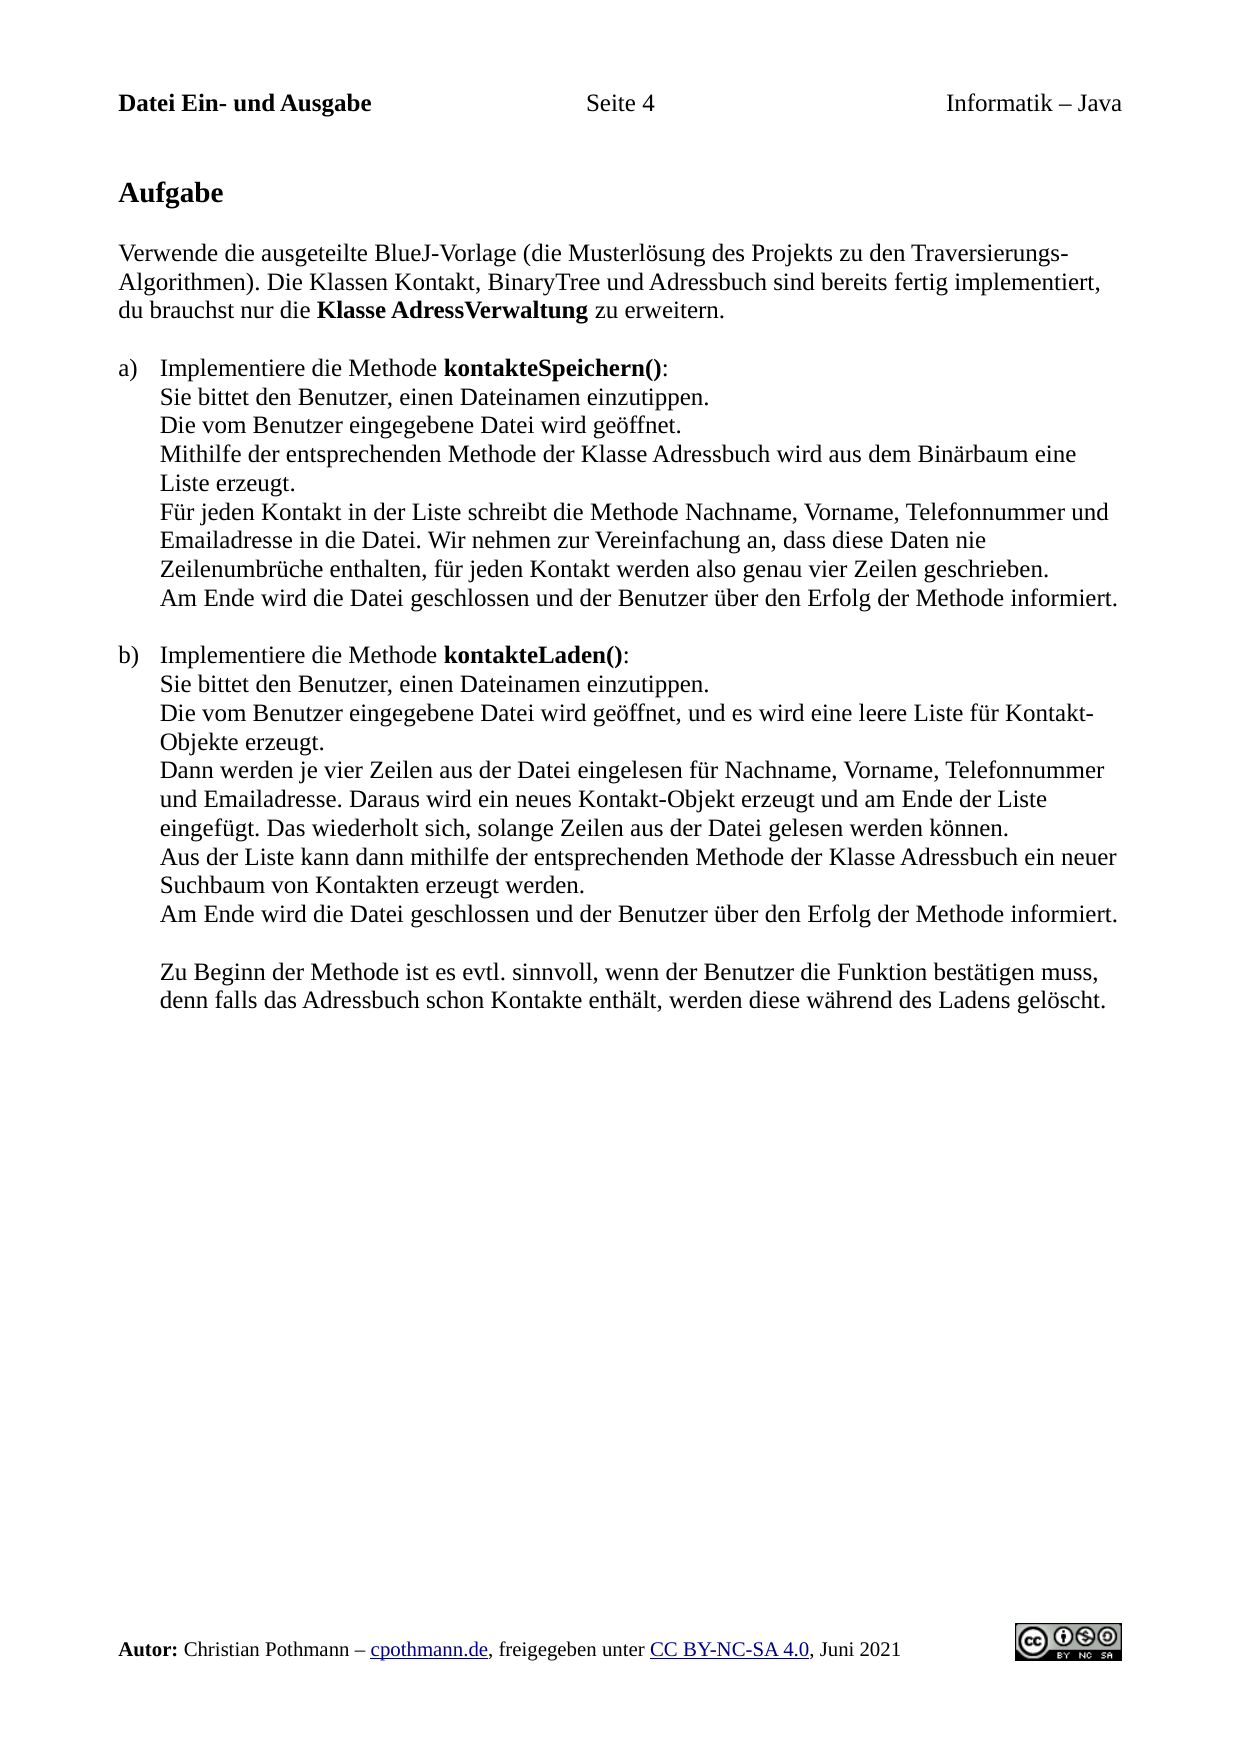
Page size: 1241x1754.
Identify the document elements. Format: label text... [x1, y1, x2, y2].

list Implementiere die Methode kontakteLaden(): Sie bittet den Benutzer, einen Dateinamen einzutippen. Die vom Benutzer eingegebene Datei wird geöffnet, und es wird eine leere Liste für Kontakt-Objekte erzeugt. Dann werden je vier Zeilen aus der Datei eingelesen für Nachname, Vorname, Telefonnummer und Emailadresse. Daraus wird ein neues Kontakt-Objekt erzeugt und am Ende der Liste eingefügt. Das wiederholt sich, solange Zeilen aus der Datei gelesen werden können. Aus der Liste kann dann mithilfe der entsprechenden Methode der Klasse Adressbuch ein neuer Suchbaum von Kontakten erzeugt werden. Am Ende wird die Datei geschlossen und der Benutzer über den Erfolg der Methode informiert. Zu Beginn der Methode ist es evtl. sinnvoll, wenn der Benutzer die Funktion bestätigen muss, denn falls das Adressbuch schon Kontakte enthält, werden diese während des Ladens gelöscht. [118, 640, 1122, 1014]
text Aufgabe [118, 176, 1122, 209]
text Verwende die ausgeteilte BlueJ-Vorlage (die Musterlösung des Projekts zu den Traversierungs-Algorithmen). Die Klassen Kontakt, BinaryTree und Adressbuch sind bereits fertig implementiert, du brauchst nur die Klasse AdressVerwaltung zu erweitern. [118, 238, 1122, 324]
list Implementiere die Methode kontakteSpeichern(): Sie bittet den Benutzer, einen Dateinamen einzutippen. Die vom Benutzer eingegebene Datei wird geöffnet. Mithilfe der entsprechenden Methode der Klasse Adressbuch wird aus dem Binärbaum eine Liste erzeugt. Für jeden Kontakt in der Liste schreibt die Methode Nachname, Vorname, Telefonnummer und Emailadresse in die Datei. Wir nehmen zur Vereinfachung an, dass diese Daten nie Zeilenumbrüche enthalten, für jeden Kontakt werden also genau vier Zeilen geschrieben. Am Ende wird die Datei geschlossen und der Benutzer über den Erfolg der Methode informiert. [118, 353, 1122, 612]
picture [1015, 1623, 1122, 1661]
text Autor: Christian Pothmann – cpothmann.de, freigegeben unter CC BY-NC-SA 4.0, Juni 2021 [118, 1637, 1015, 1661]
